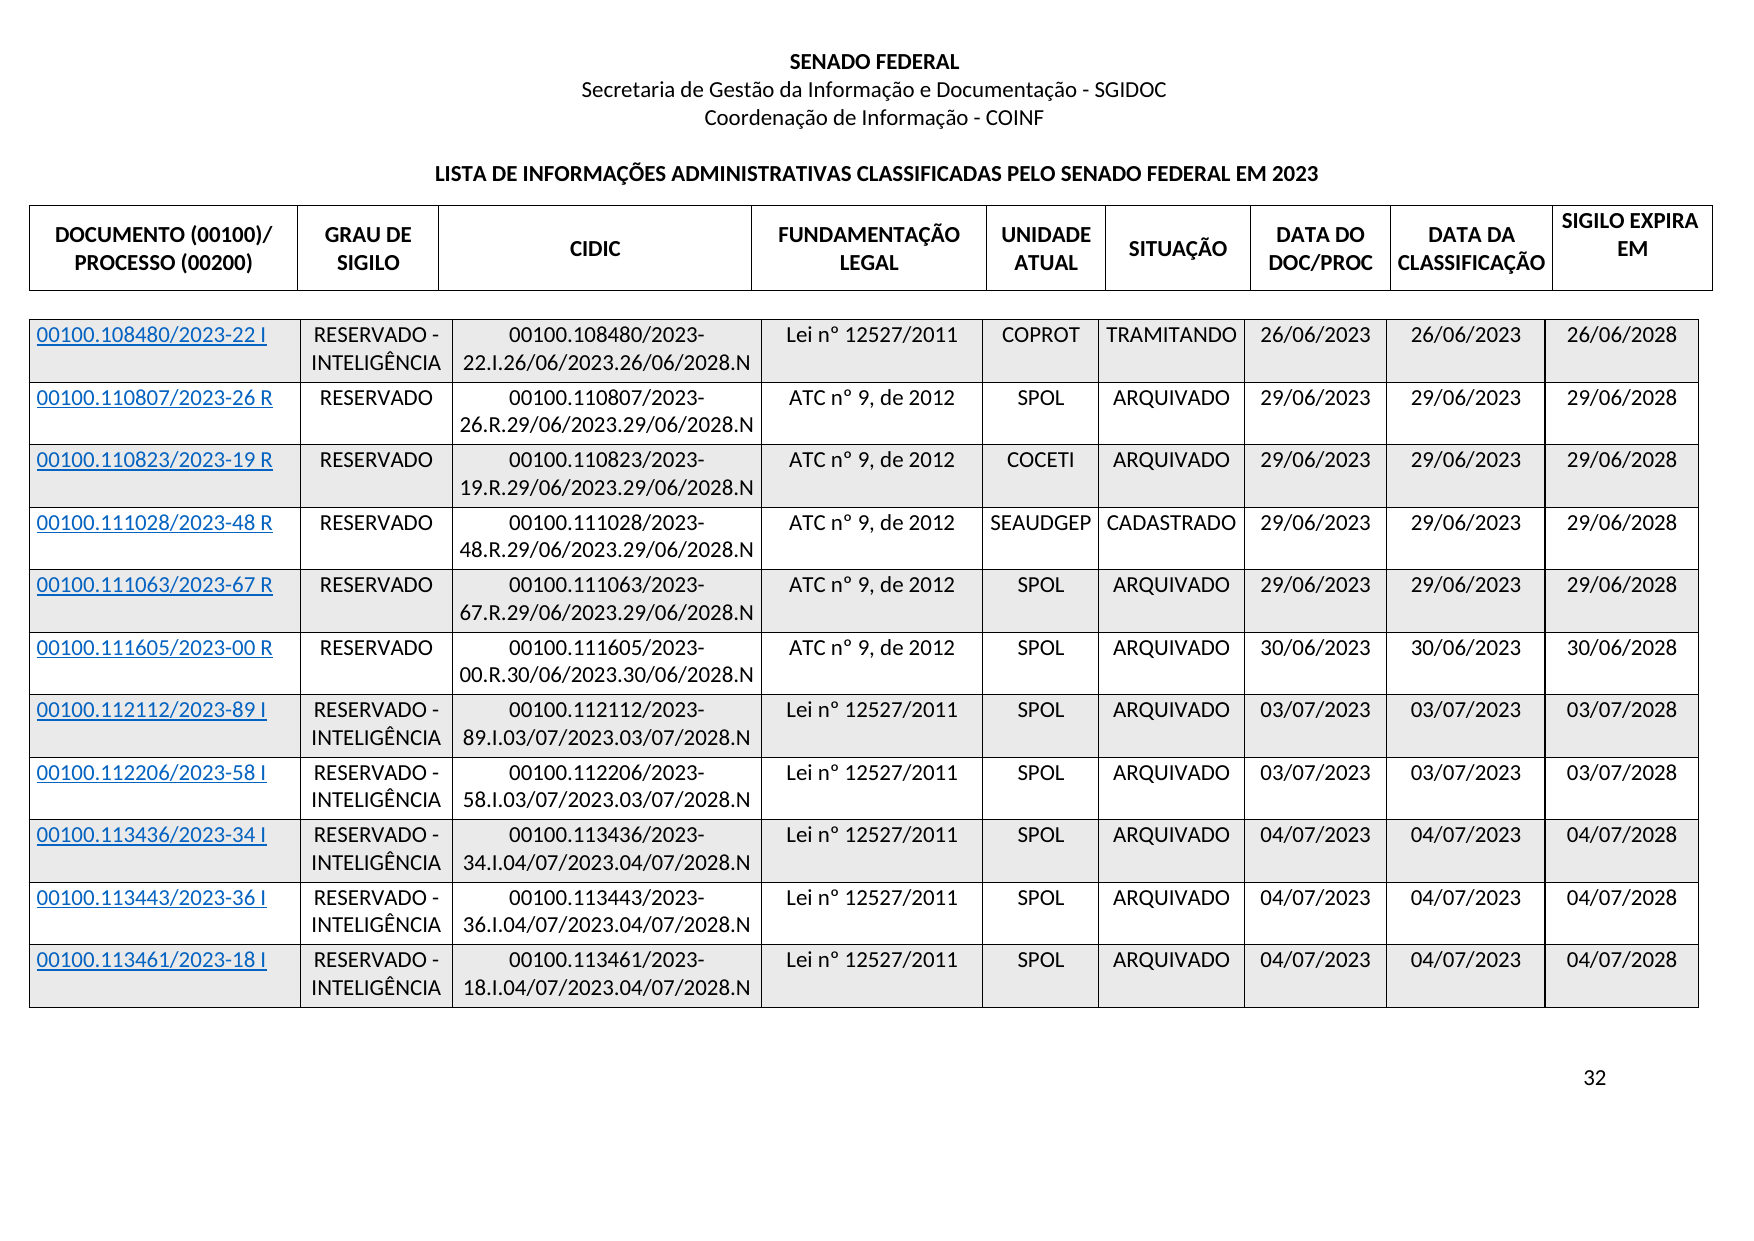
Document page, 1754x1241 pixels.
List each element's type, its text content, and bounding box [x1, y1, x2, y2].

table_cell [1699, 944, 1713, 1007]
table_cell ARQUIVADO [1099, 758, 1244, 819]
table_cell 00100.111028/2023-48 R [30, 508, 300, 569]
table_cell 00100.113436/2023-34 I [30, 820, 300, 882]
table_cell COCETI [983, 445, 1098, 507]
table_cell 00100.110823/2023-19 R [30, 445, 300, 507]
table_cell 04/07/2023 [1387, 820, 1544, 882]
table_cell RESERVADO [301, 570, 452, 632]
table_cell 03/07/2023 [1245, 758, 1386, 819]
table_cell SEAUDGEP [983, 508, 1098, 569]
table_cell 26/06/2023 [1245, 320, 1386, 382]
table_cell 00100.110807/2023-26.R.29/06/2023.29/06/2028.N [453, 383, 761, 444]
table_cell Lei nº 12527/2011 [762, 320, 982, 382]
table_cell RESERVADO [301, 508, 452, 569]
table_cell 26/06/2023 [1387, 320, 1544, 382]
table_cell [1699, 319, 1713, 382]
table_cell 04/07/2023 [1387, 945, 1544, 1007]
table_cell ARQUIVADO [1099, 633, 1244, 694]
table_cell 29/06/2028 [1546, 445, 1698, 507]
table_cell 00100.111605/2023-00.R.30/06/2023.30/06/2028.N [453, 633, 761, 694]
table_cell 29/06/2023 [1387, 508, 1544, 569]
table_cell 29/06/2023 [1387, 445, 1544, 507]
table_cell 00100.111063/2023-67 R [30, 570, 300, 632]
table_cell 29/06/2023 [1245, 508, 1386, 569]
table_cell 04/07/2028 [1546, 883, 1698, 944]
table_cell Lei nº 12527/2011 [762, 945, 982, 1007]
table_cell 03/07/2023 [1387, 758, 1544, 819]
table_cell RESERVADO - INTELIGÊNCIA [301, 945, 452, 1007]
table_cell ARQUIVADO [1099, 383, 1244, 444]
table_cell 04/07/2023 [1245, 883, 1386, 944]
table_cell SPOL [983, 945, 1098, 1007]
table_cell SPOL [983, 633, 1098, 694]
table_cell 29/06/2023 [1245, 445, 1386, 507]
table_cell 29/06/2028 [1546, 508, 1698, 569]
table_cell Lei nº 12527/2011 [762, 758, 982, 819]
table_cell 26/06/2028 [1546, 320, 1698, 382]
table_cell 04/07/2023 [1245, 945, 1386, 1007]
table_cell ARQUIVADO [1099, 945, 1244, 1007]
table_cell TRAMITANDO [1099, 320, 1244, 382]
table_cell [1699, 382, 1713, 444]
table_cell 00100.112112/2023-89 I [30, 695, 300, 757]
table_cell 29/06/2023 [1387, 570, 1544, 632]
table_cell 00100.111063/2023-67.R.29/06/2023.29/06/2028.N [453, 570, 761, 632]
table_cell RESERVADO - INTELIGÊNCIA [301, 883, 452, 944]
table_cell 00100.108480/2023-22.I.26/06/2023.26/06/2028.N [453, 320, 761, 382]
table_cell [1699, 882, 1713, 944]
table_cell 29/06/2028 [1546, 383, 1698, 444]
table_cell Lei nº 12527/2011 [762, 883, 982, 944]
table_cell 29/06/2028 [1546, 570, 1698, 632]
table_cell CADASTRADO [1099, 508, 1244, 569]
table_cell 30/06/2028 [1546, 633, 1698, 694]
table_cell 00100.110823/2023-19.R.29/06/2023.29/06/2028.N [453, 445, 761, 507]
table_cell SPOL [983, 570, 1098, 632]
table_cell 03/07/2023 [1245, 695, 1386, 757]
table_cell RESERVADO - INTELIGÊNCIA [301, 695, 452, 757]
table_cell 00100.112112/2023-89.I.03/07/2023.03/07/2028.N [453, 695, 761, 757]
table_cell Lei nº 12527/2011 [762, 820, 982, 882]
table_cell 04/07/2028 [1546, 820, 1698, 882]
table_cell 30/06/2023 [1245, 633, 1386, 694]
table_cell RESERVADO - INTELIGÊNCIA [301, 320, 452, 382]
table_cell 00100.113443/2023-36.I.04/07/2023.04/07/2028.N [453, 883, 761, 944]
table_cell RESERVADO - INTELIGÊNCIA [301, 820, 452, 882]
table_cell [1699, 507, 1713, 569]
table_cell 03/07/2028 [1546, 758, 1698, 819]
table_cell 29/06/2023 [1245, 570, 1386, 632]
table_cell ARQUIVADO [1099, 695, 1244, 757]
table_cell [1699, 569, 1713, 632]
table_cell 00100.111028/2023-48.R.29/06/2023.29/06/2028.N [453, 508, 761, 569]
table_cell COPROT [983, 320, 1098, 382]
table_cell 00100.113461/2023-18.I.04/07/2023.04/07/2028.N [453, 945, 761, 1007]
table_cell SPOL [983, 383, 1098, 444]
table_cell ATC nº 9, de 2012 [762, 383, 982, 444]
table_cell 00100.112206/2023-58 I [30, 758, 300, 819]
table_cell 00100.113436/2023-34.I.04/07/2023.04/07/2028.N [453, 820, 761, 882]
table_cell [1699, 632, 1713, 694]
table_cell 03/07/2028 [1546, 695, 1698, 757]
table_cell ARQUIVADO [1099, 820, 1244, 882]
table_cell 00100.111605/2023-00 R [30, 633, 300, 694]
table_cell RESERVADO [301, 383, 452, 444]
table_cell SPOL [983, 820, 1098, 882]
table_cell SPOL [983, 758, 1098, 819]
table_cell 04/07/2023 [1245, 820, 1386, 882]
table_cell 03/07/2023 [1387, 695, 1544, 757]
table_cell 00100.113443/2023-36 I [30, 883, 300, 944]
table_cell 04/07/2028 [1546, 945, 1698, 1007]
table_cell RESERVADO - INTELIGÊNCIA [301, 758, 452, 819]
table_cell SPOL [983, 883, 1098, 944]
table_cell 00100.113461/2023-18 I [30, 945, 300, 1007]
table_cell [1699, 694, 1713, 757]
table_cell 29/06/2023 [1245, 383, 1386, 444]
table_cell ARQUIVADO [1099, 883, 1244, 944]
table_cell RESERVADO [301, 633, 452, 694]
table_cell [1699, 819, 1713, 882]
table_cell ATC nº 9, de 2012 [762, 508, 982, 569]
table_cell ARQUIVADO [1099, 570, 1244, 632]
table_cell ARQUIVADO [1099, 445, 1244, 507]
table_cell Lei nº 12527/2011 [762, 695, 982, 757]
table_cell 00100.108480/2023-22 I [30, 320, 300, 382]
table_cell RESERVADO [301, 445, 452, 507]
table_cell ATC nº 9, de 2012 [762, 570, 982, 632]
table_cell 00100.110807/2023-26 R [30, 383, 300, 444]
table_cell ATC nº 9, de 2012 [762, 633, 982, 694]
table_cell 04/07/2023 [1387, 883, 1544, 944]
table_cell 29/06/2023 [1387, 383, 1544, 444]
table_cell ATC nº 9, de 2012 [762, 445, 982, 507]
table_cell 30/06/2023 [1387, 633, 1544, 694]
table_cell 00100.112206/2023-58.I.03/07/2023.03/07/2028.N [453, 758, 761, 819]
table_cell SPOL [983, 695, 1098, 757]
table_cell [1699, 444, 1713, 507]
table_cell [1699, 757, 1713, 819]
